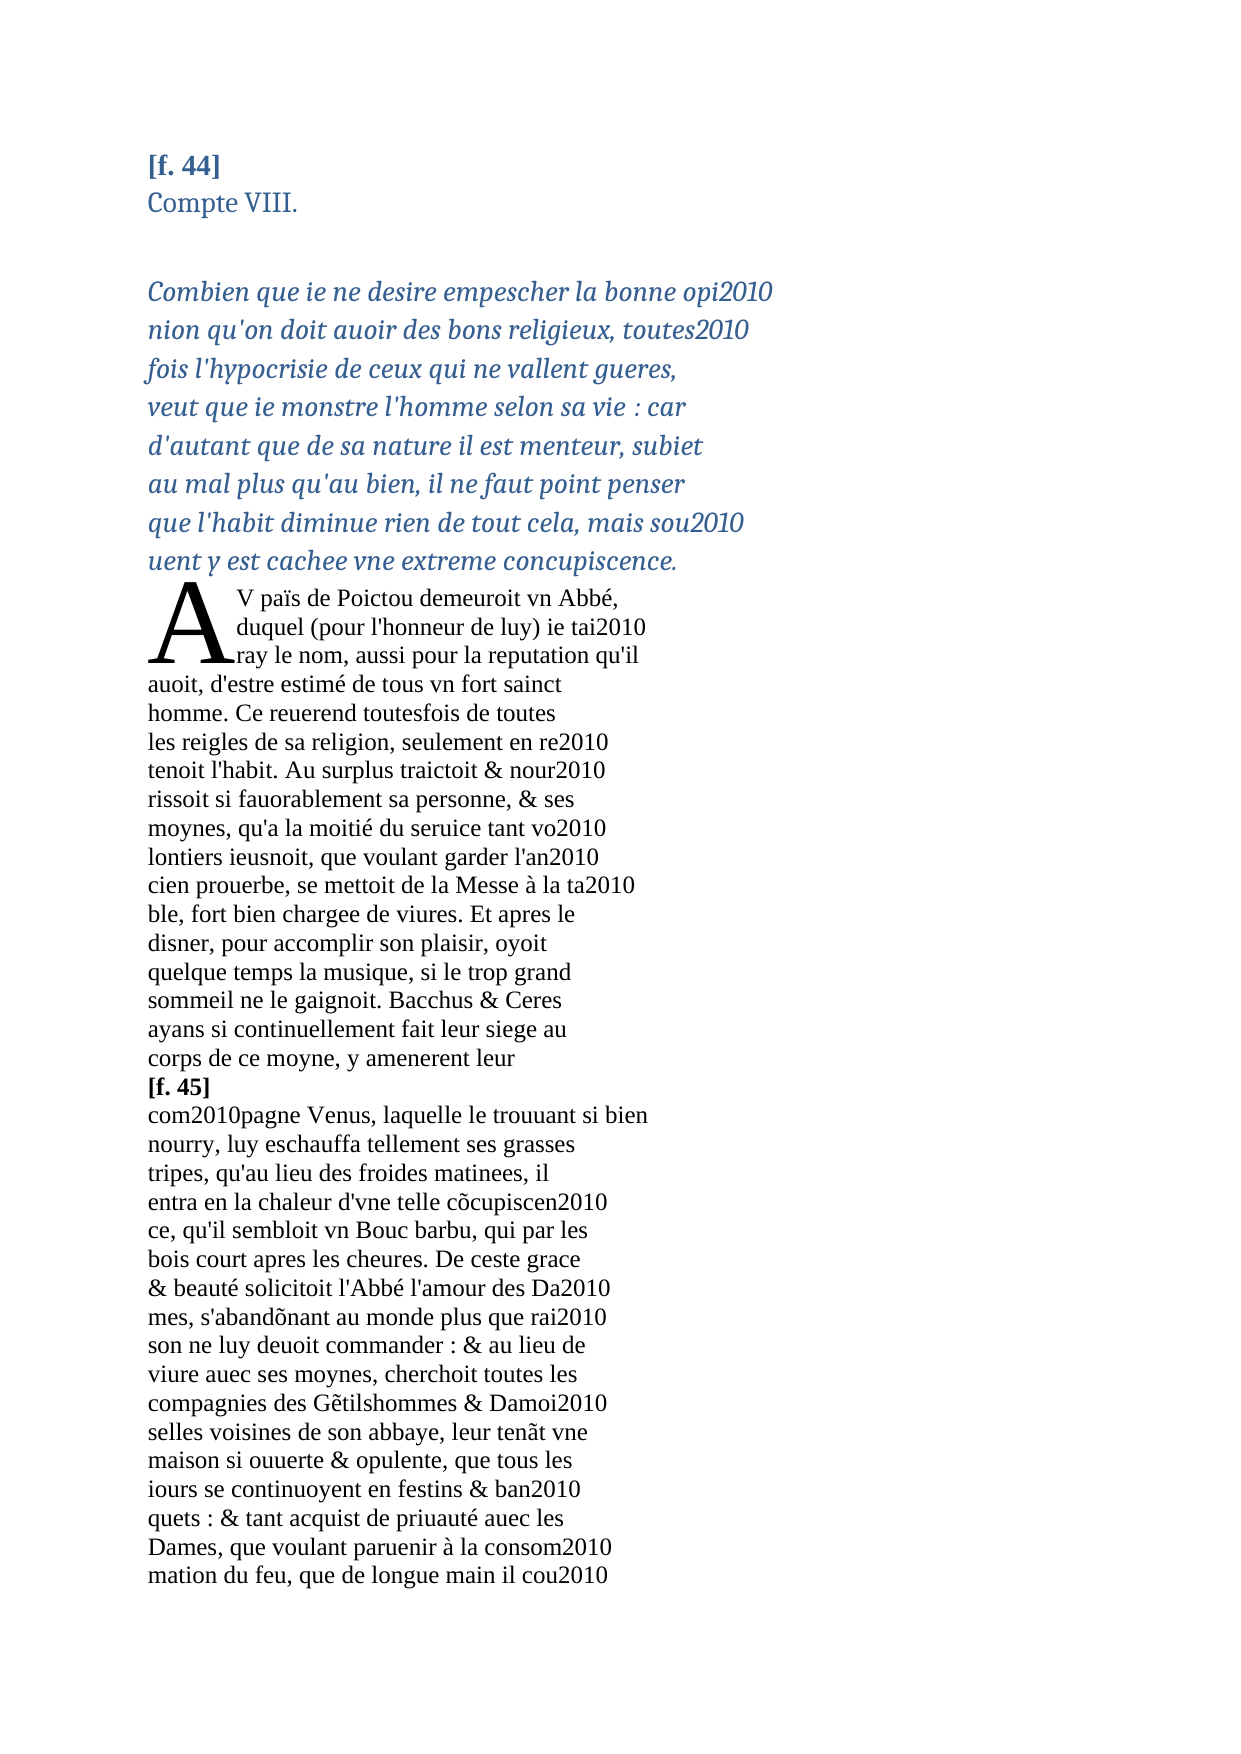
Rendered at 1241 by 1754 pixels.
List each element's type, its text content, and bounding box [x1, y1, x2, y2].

text AV païs de Poictou demeuroit vn Abbé, duquel (pour l'honneur de luy) ie tai2010 ray le nom, aussi pour la reputation qu'il auoit, d'estre estimé de tous vn fort sainct homme. Ce reuerend toutesfois de toutes les reigles de sa religion, seulement en re2010 tenoit l'habit. Au surplus traictoit & nour2010 rissoit si fauorablement sa personne, & ses moynes, qu'a la moitié du seruice tant vo2010 lontiers ieusnoit, que voulant garder l'an2010 cien prouerbe, se mettoit de la Messe à la ta2010 ble, fort bien chargee de viures. Et apres le disner, pour accomplir son plaisir, oyoit quelque temps la musique, si le trop grand sommeil ne le gaignoit. Bacchus & Ceres ayans si continuellement fait leur siege au corps de ce moyne, y amenerent leur [f. 45] com2010pagne Venus, laquelle le trouuant si bien nourry, luy eschauffa tellement ses grasses tripes, qu'au lieu des froides matinees, il entra en la chaleur d'vne telle cõcupiscen2010 ce, qu'il sembloit vn Bouc barbu, qui par les bois court apres les cheures. De ceste grace & beauté solicitoit l'Abbé l'amour des Da2010 mes, s'abandõnant au monde plus que rai2010 son ne luy deuoit commander : & au lieu de viure auec ses moynes, cherchoit toutes les compagnies des Gẽtilshommes & Damoi2010 selles voisines de son abbaye, leur tenãt vne maison si ouuerte & opulente, que tous les iours se continuoyent en festins & ban2010 quets : & tant acquist de priuauté auec les Dames, que voulant paruenir à la consom2010 mation du feu, que de longue main il cou2010 [148, 583, 1093, 1589]
subtitle Combien que ie ne desire empescher la bonne opi2010 nion qu'on doit auoir des bons religieux, toutes2010 fois l'hypocrisie de ceux qui ne vallent gueres, veut que ie monstre l'homme selon sa vie : car d'autant que de sa nature il est menteur, subiet au mal plus qu'au bien, il ne faut point penser que l'habit diminue rien de tout cela, mais sou2010 uent y est cachee vne extreme concupiscence. [148, 275, 1093, 578]
subtitle [f. 44] Compte VIII. [148, 148, 1093, 220]
